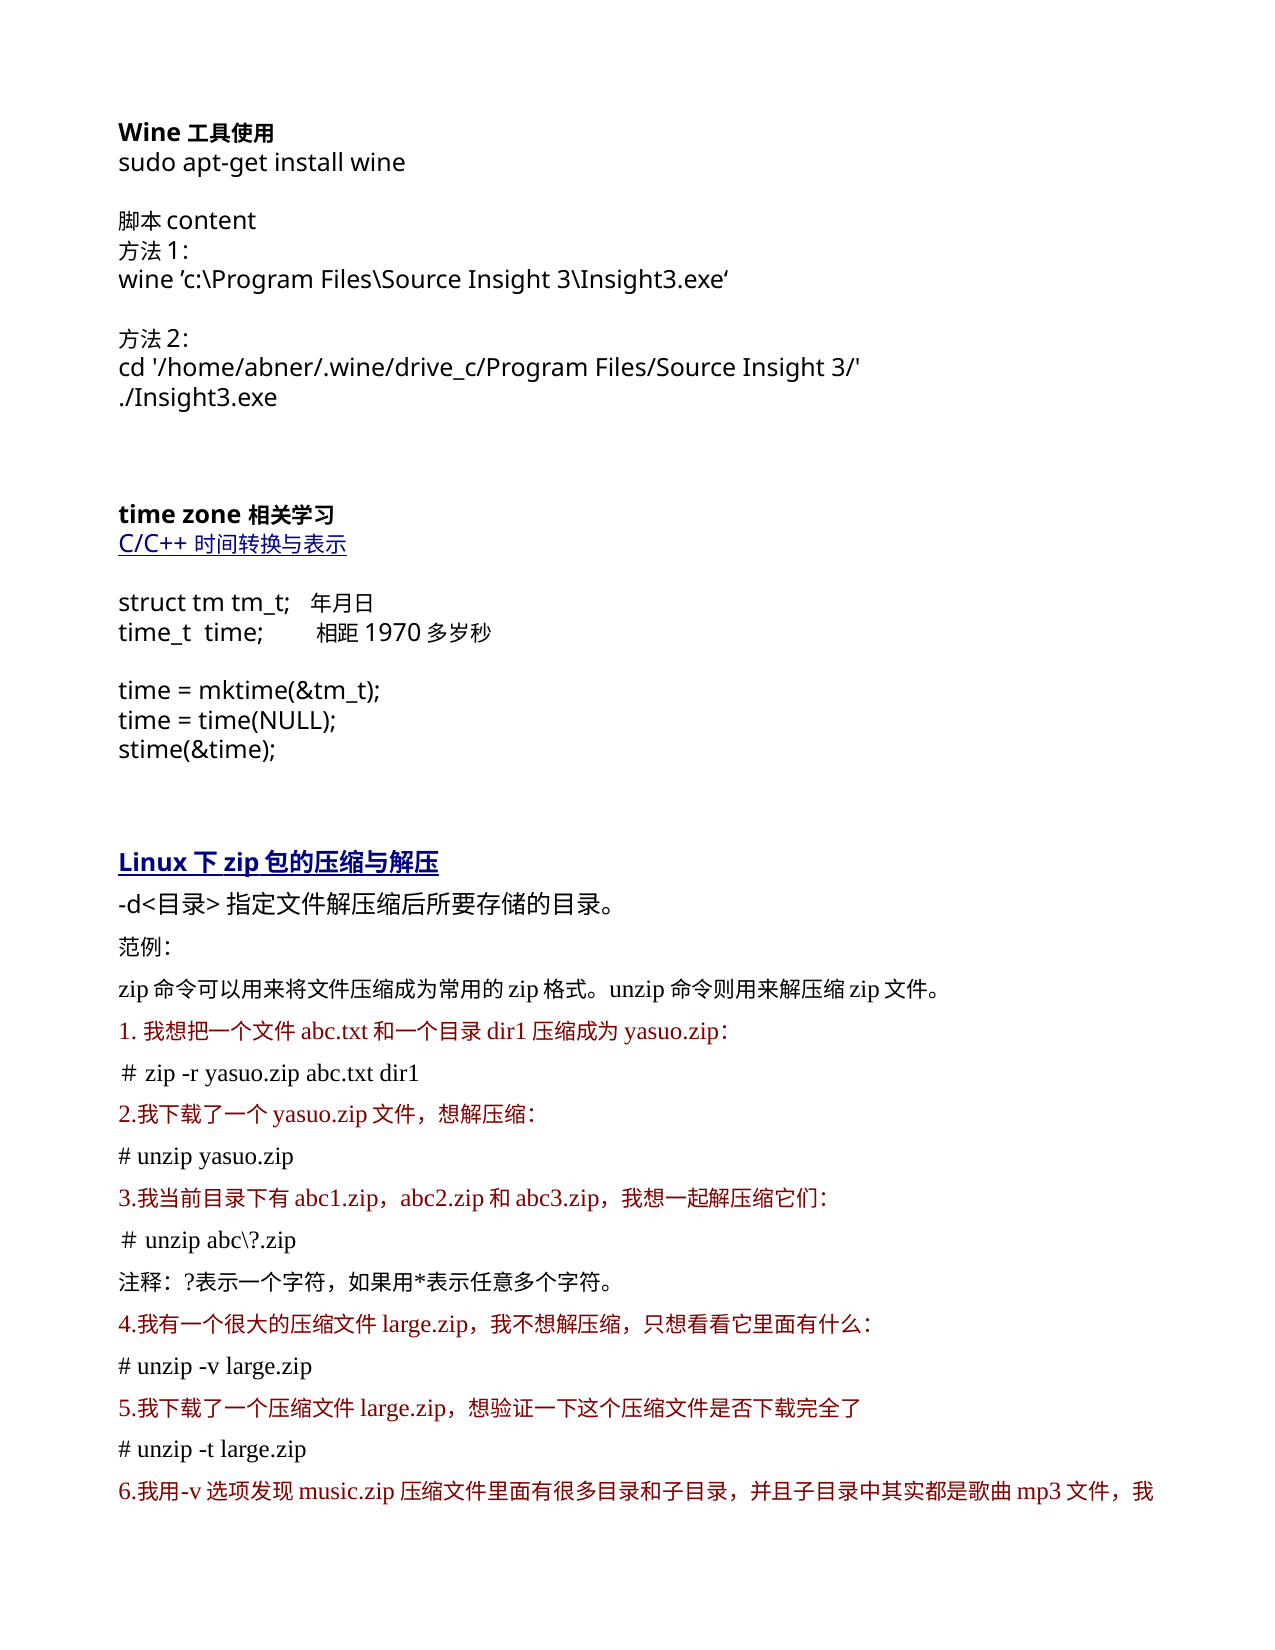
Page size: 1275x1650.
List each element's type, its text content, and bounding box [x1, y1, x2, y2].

text 方法2： [118, 324, 1157, 353]
text 1. 我想把一个文件abc.txt和一个目录dir1压缩成为yasuo.zip： [118, 1016, 1157, 1045]
text 2.我下载了一个yasuo.zip文件，想解压缩： [118, 1099, 1157, 1129]
text zip命令可以用来将文件压缩成为常用的zip格式。unzip命令则用来解压缩zip文件。 [118, 974, 1157, 1003]
text 注释：?表示一个字符，如果用*表示任意多个字符。 [118, 1267, 1157, 1296]
text ＃ zip -r yasuo.zip abc.txt dir1 [118, 1057, 1157, 1087]
text # unzip -v large.zip [118, 1351, 1157, 1380]
text ＃ unzip abc\?.zip [118, 1225, 1157, 1254]
text 5.我下载了一个压缩文件large.zip，想验证一下这个压缩文件是否下载完全了 [118, 1392, 1157, 1422]
text 范例： [118, 932, 1157, 961]
text ./Insight3.exe [118, 382, 1157, 412]
text struct tm tm_t; 年月日 [118, 588, 1157, 617]
text time = mktime(&tm_t); [118, 676, 1157, 706]
text cd '/home/abner/.wine/drive_c/Program Files/Source Insight 3/' [118, 353, 1157, 382]
text 脚本content [118, 206, 1157, 236]
text C/C++ 时间转换与表示 [118, 529, 1157, 559]
text # unzip -t large.zip [118, 1434, 1157, 1464]
text time zone 相关学习 [118, 500, 1157, 529]
text 方法1： [118, 236, 1157, 265]
text 3.我当前目录下有abc1.zip，abc2.zip和abc3.zip，我想一起解压缩它们： [118, 1183, 1157, 1212]
text # unzip yasuo.zip [118, 1141, 1157, 1171]
text wine ’c:\Program Files\Source Insight 3\Insight3.exe‘ [118, 265, 1157, 294]
text sudo apt-get install wine [118, 147, 1157, 177]
text 4.我有一个很大的压缩文件large.zip，我不想解压缩，只想看看它里面有什么： [118, 1309, 1157, 1338]
text time = time(NULL); [118, 706, 1157, 735]
text 6.我用-v选项发现music.zip压缩文件里面有很多目录和子目录，并且子目录中其实都是歌曲mp3文件，我 [118, 1476, 1157, 1506]
text -d<目录> 指定文件解压缩后所要存储的目录。 [118, 890, 1157, 919]
subtitle Linux 下zip包的压缩与解压 [118, 848, 1157, 877]
text time_t time; 相距1970多岁秒 [118, 617, 1157, 647]
text Wine 工具使用 [118, 118, 1157, 147]
text stime(&time); [118, 735, 1157, 764]
